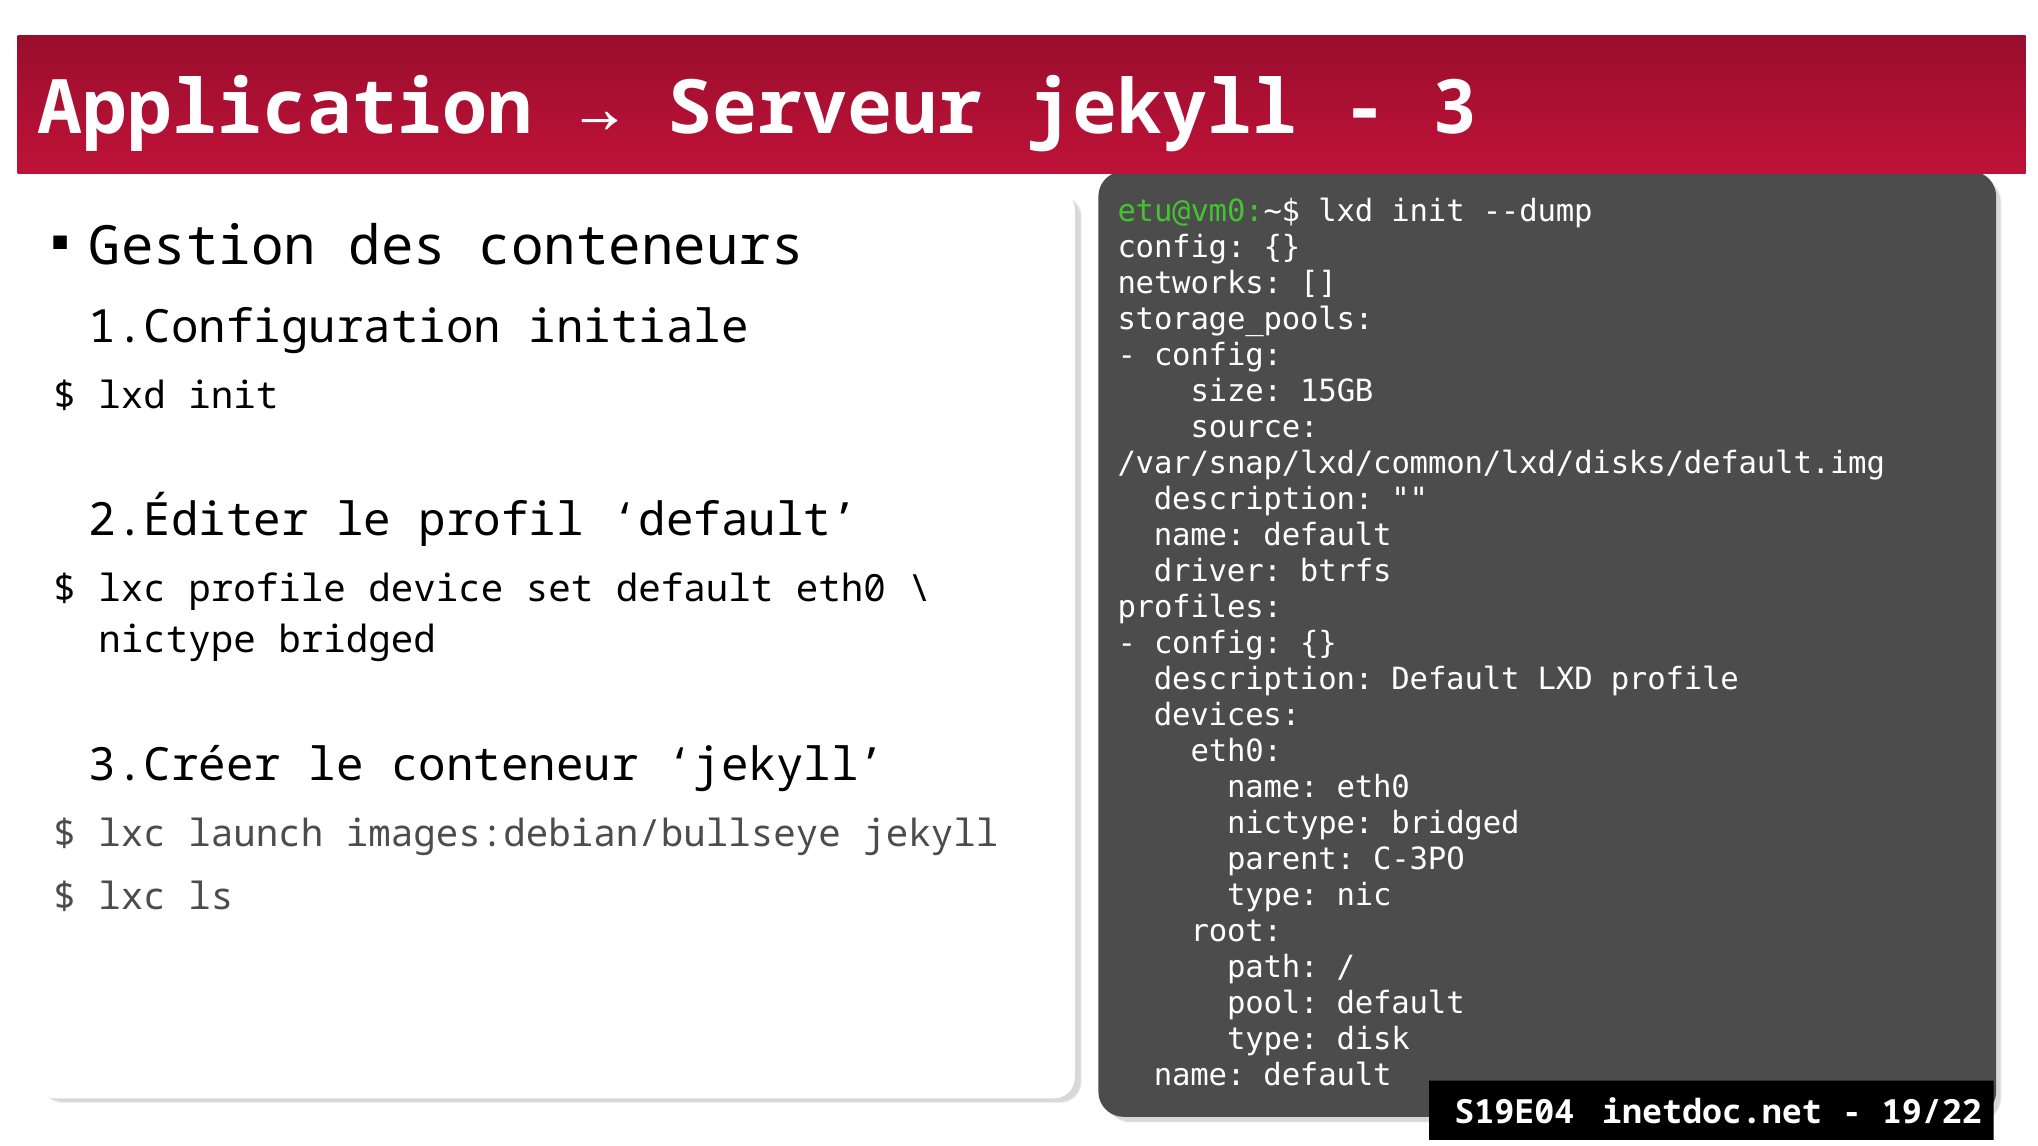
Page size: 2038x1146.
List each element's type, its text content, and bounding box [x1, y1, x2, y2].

text_box etu@vm0:~$ lxd init --dump config: {} networks: [] storage_pools: - config: size: 15GB source: /var/snap/lxd/common/lxd/disks/default.img description: "" name: default driver: btrfs profiles: - config: {} description: Default LXD profile devices: eth0: name: eth0 nictype: bridged parent: C-3PO type: nic root: path: / pool: default type: disk name: default [1098, 174, 1997, 1117]
text_box Gestion des conteneurs Configuration initiale $ lxd init Éditer le profil ‘default’ $ lxc profile device set default eth0 \ nictype bridged Créer le conteneur ‘jekyll’ $ lxc launch images:debian/bullseye jekyll $ lxc ls [35, 188, 1075, 1099]
text_box Application → Serveur jekyll - 3 [17, 35, 2026, 174]
text_box S19E04 inetdoc.net - <numéro>/22 [1429, 1080, 1994, 1140]
